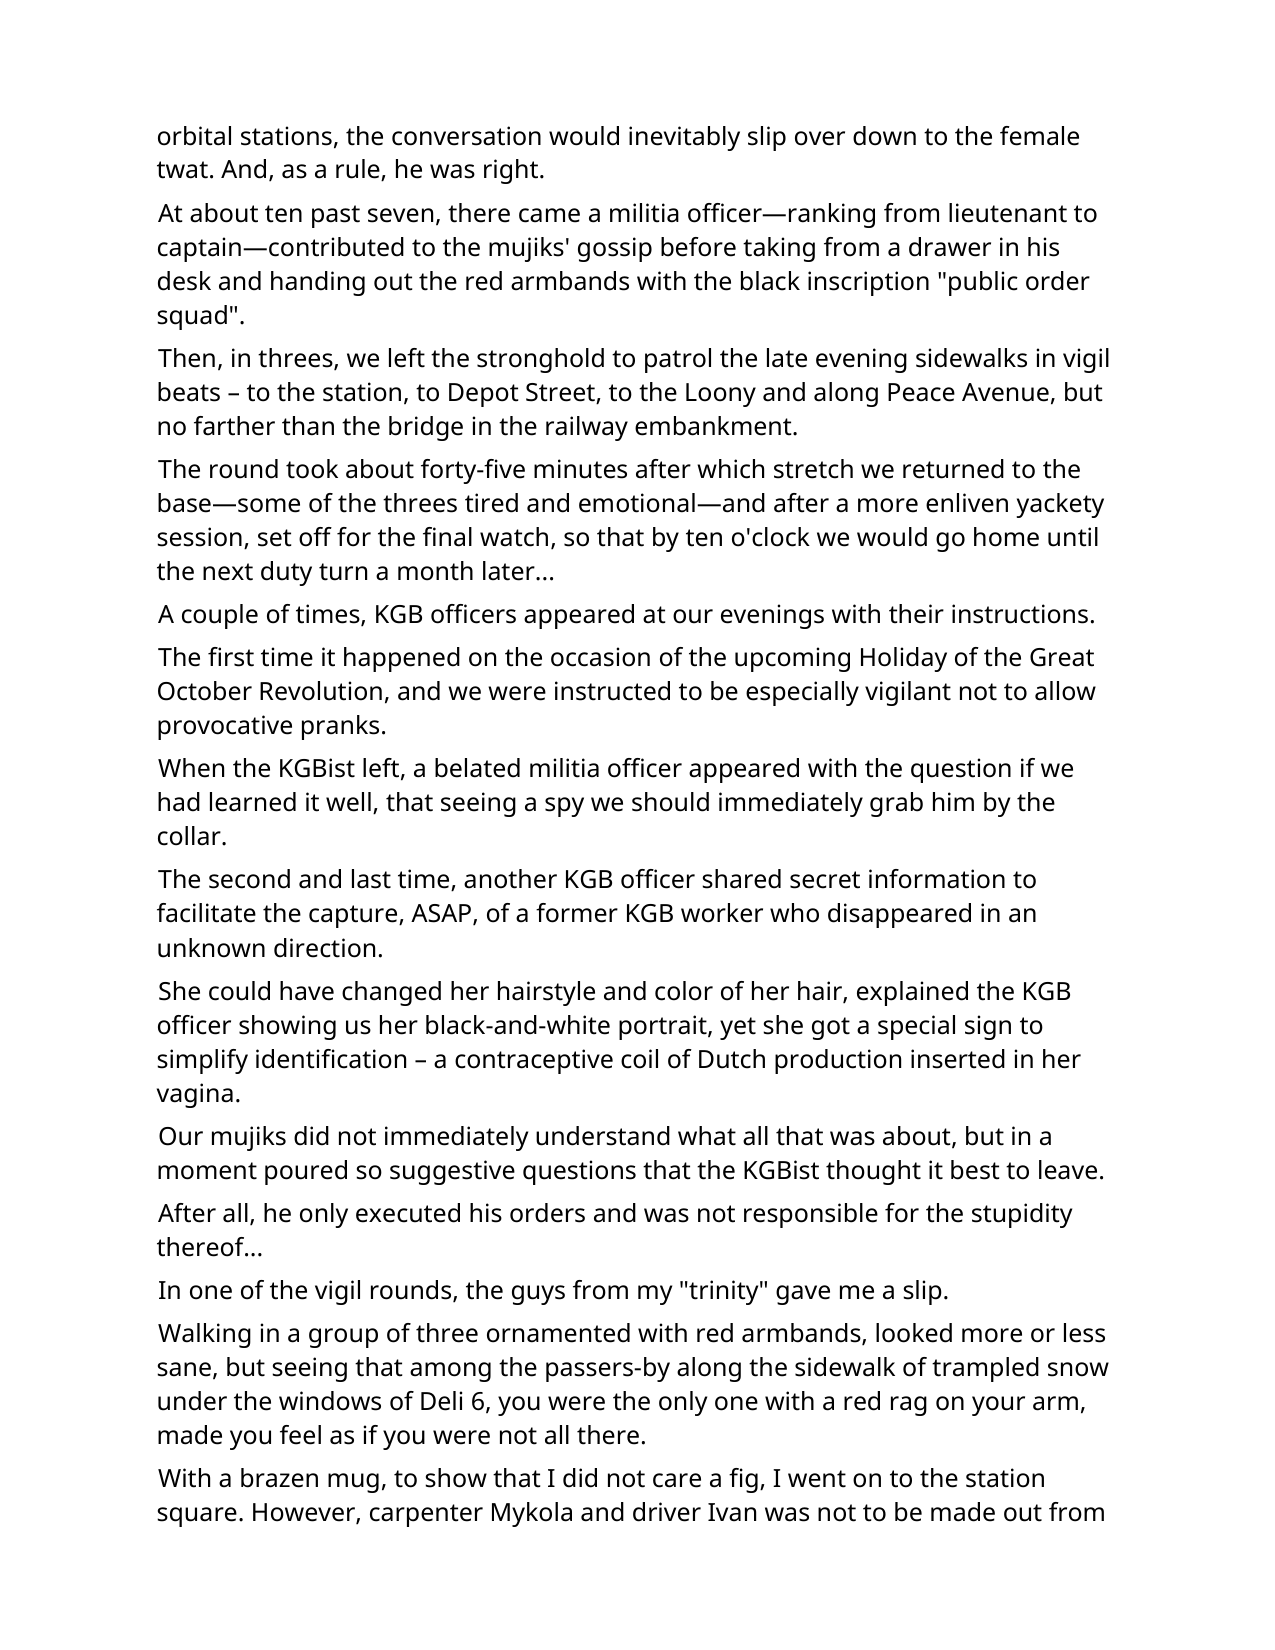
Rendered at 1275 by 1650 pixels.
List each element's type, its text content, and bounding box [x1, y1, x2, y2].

text Our mujiks did not immediately understand what all that was about, but in a moment poured so suggestive questions that the KGBist thought it best to leave. [156, 1118, 1118, 1187]
text She could have changed her hairstyle and color of her hair, explained the KGB officer showing us her black-and-white portrait, yet she got a special sign to simplify identification – a contraceptive coil of Dutch production inserted in her vagina. [156, 973, 1118, 1109]
text When the KGBist left, a belated militia officer appeared with the question if we had learned it well, that seeing a spy we should immediately grab him by the collar. [156, 751, 1118, 853]
text A couple of times, KGB officers appeared at our evenings with their instructions. [156, 597, 1118, 631]
text The second and last time, another KGB officer shared secret information to facilitate the capture, ASAP, of a former KGB worker who disappeared in an unknown direction. [156, 862, 1118, 964]
text In one of the vigil rounds, the guys from my "trinity" gave me a slip. [156, 1273, 1118, 1307]
text After all, he only executed his orders and was not responsible for the stupidity thereof... [156, 1196, 1118, 1264]
text The round took about forty-five minutes after which stretch we returned to the base—some of the threes tired and emotional—and after a more enliven yackety session, set off for the final watch, so that by ten o'clock we would go home until the next duty turn a month later... [156, 452, 1118, 588]
text At about ten past seven, there came a militia officer—ranking from lieutenant to captain—contributed to the mujiks' gossip before taking from a drawer in his desk and handing out the red armbands with the black inscription "public order squad". [156, 195, 1118, 331]
text orbital stations, the conversation would inevitably slip over down to the female twat. And, as a rule, he was right. [156, 118, 1118, 186]
text With a brazen mug, to show that I did not care a fig, I went on to the station square. However, carpenter Mykola and driver Ivan was not to be made out from [156, 1461, 1118, 1529]
text Walking in a group of three ornamented with red armbands, looked more or less sane, but seeing that among the passers-by along the sidewalk of trampled snow under the windows of Deli 6, you were the only one with a red rag on your arm, made you feel as if you were not all there. [156, 1316, 1118, 1452]
text The first time it happened on the occasion of the upcoming Holiday of the Great October Revolution, and we were instructed to be especially vigilant not to allow provocative pranks. [156, 640, 1118, 742]
text Then, in threes, we left the stronghold to patrol the late evening sidewalks in vigil beats – to the station, to Depot Street, to the Loony and along Peace Avenue, but no farther than the bridge in the railway embankment. [156, 340, 1118, 443]
